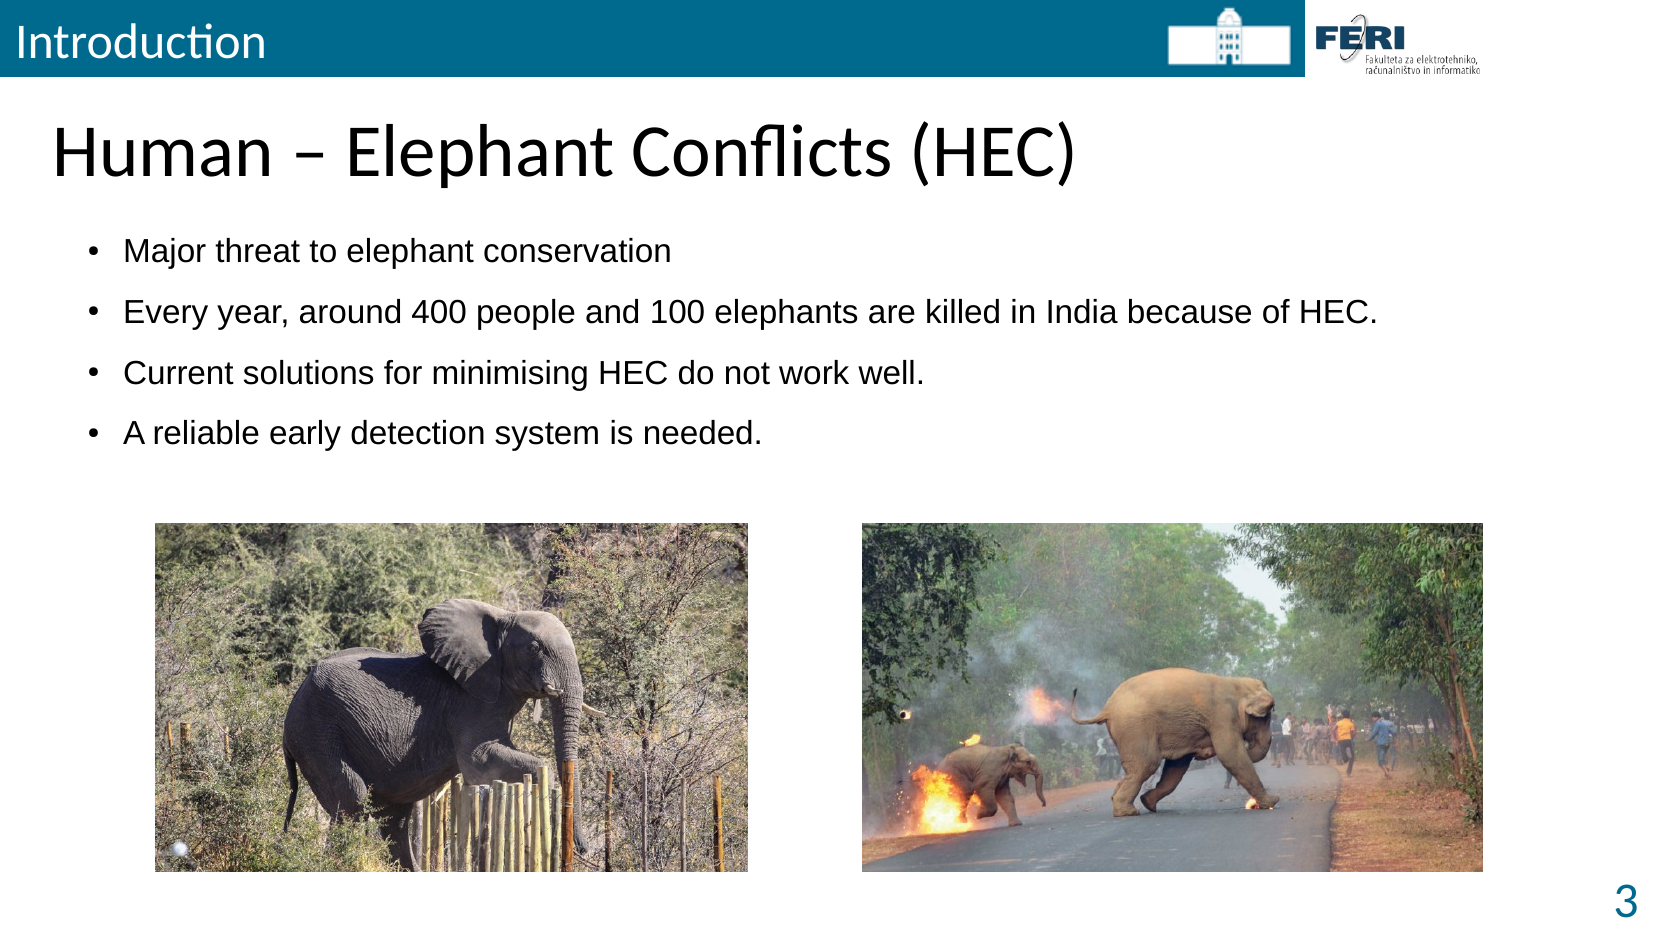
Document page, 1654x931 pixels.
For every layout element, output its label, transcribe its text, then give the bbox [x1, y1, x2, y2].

picture [155, 523, 748, 872]
footer Introduction [0, 0, 1117, 77]
picture [1168, 7, 1290, 60]
picture [1316, 13, 1480, 74]
title Human – Elephant Conflicts (HEC) [37, 60, 1375, 233]
picture [862, 523, 1483, 872]
slide_number [1506, 865, 1654, 931]
text_box Major threat to elephant conservation Every year, around 400 people and 100 elephants are killed in India because of HEC. Current solutions for minimising HEC do not work well. A reliable early detection system is needed. [72, 225, 1423, 481]
